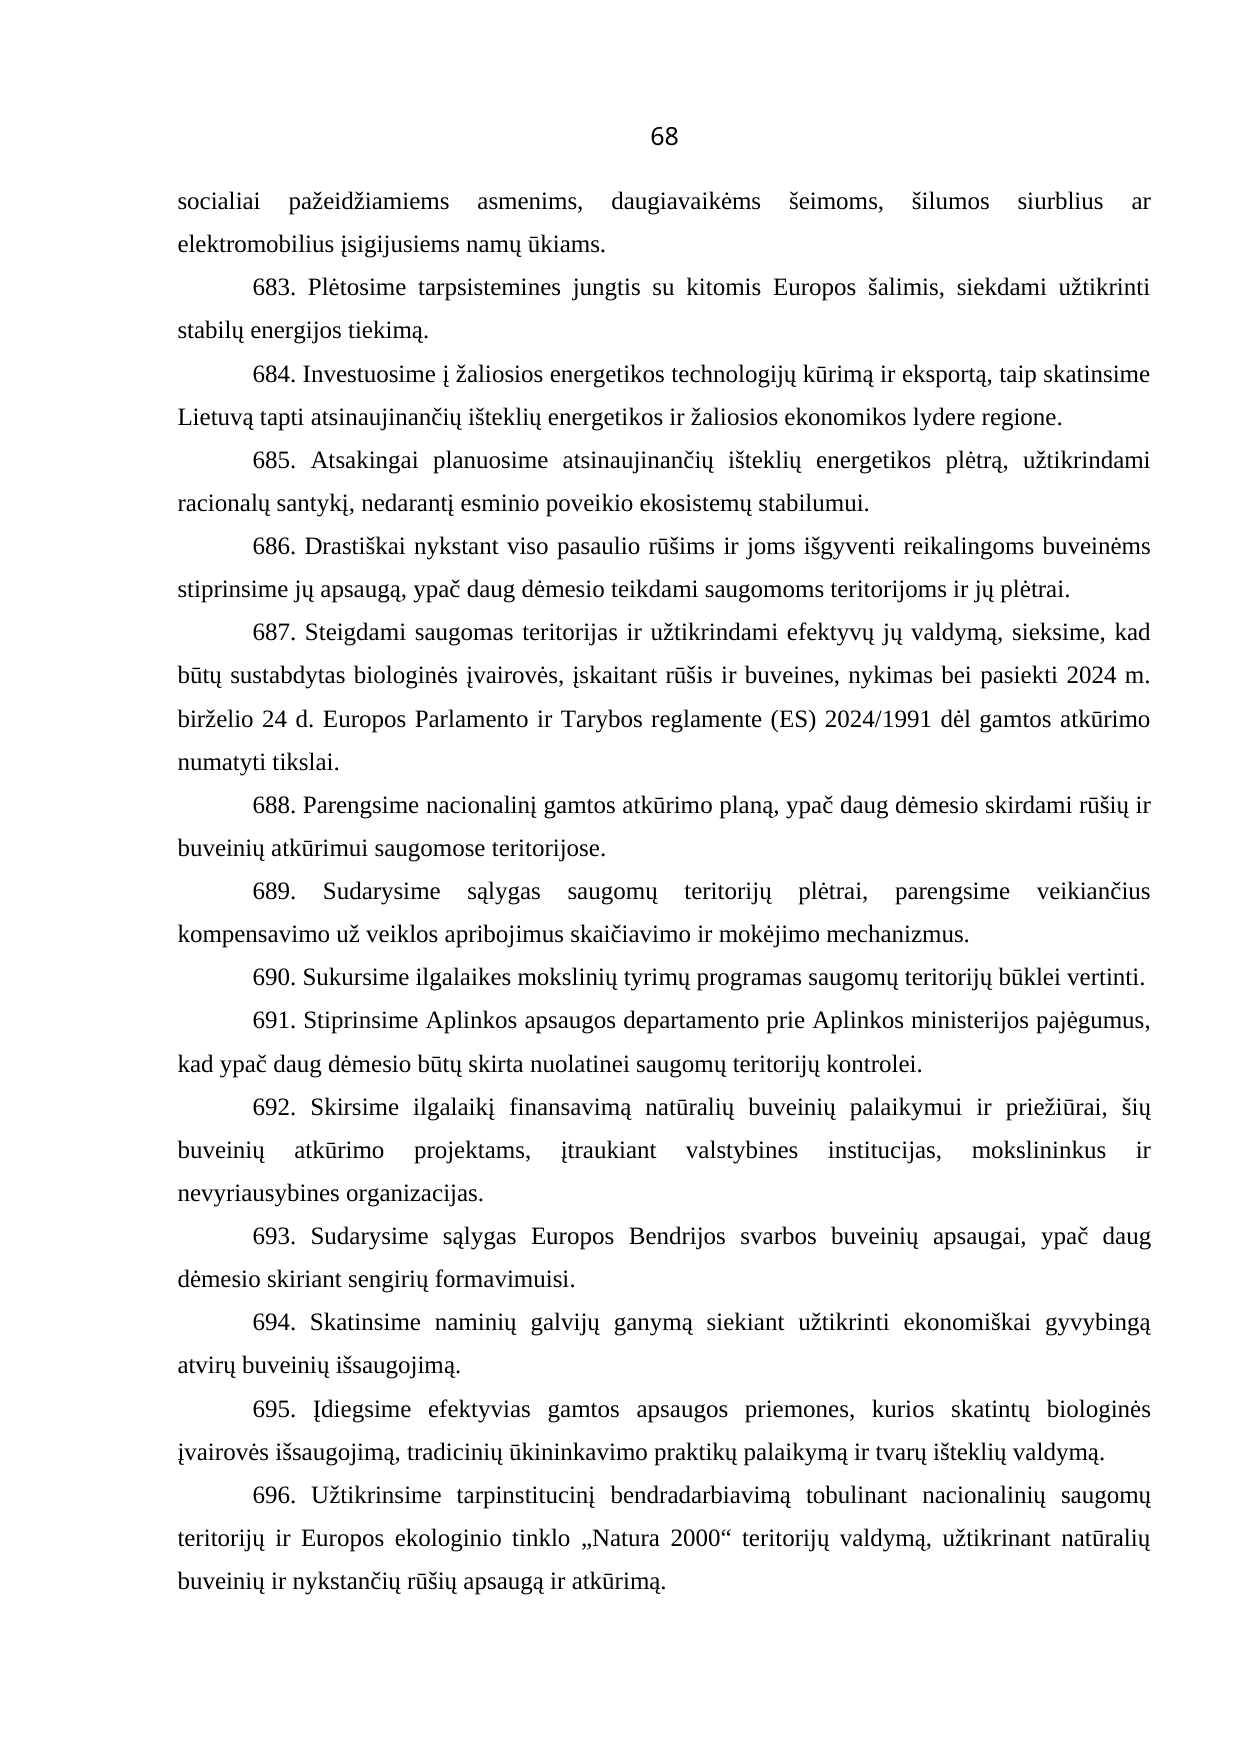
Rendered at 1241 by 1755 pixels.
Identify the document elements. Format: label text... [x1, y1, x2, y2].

text 689. Sudarysime sąlygas saugomų teritorijų plėtrai, parengsime veikiančius kompensavimo už veiklos apribojimus skaičiavimo ir mokėjimo mechanizmus. [177, 876, 1152, 948]
text 693. Sudarysime sąlygas Europos Bendrijos svarbos buveinių apsaugai, ypač daug dėmesio skiriant sengirių formavimuisi. [177, 1221, 1152, 1293]
text 683. Plėtosime tarpsistemines jungtis su kitomis Europos šalimis, siekdami užtikrinti stabilų energijos tiekimą. [177, 272, 1152, 344]
text socialiai pažeidžiamiems asmenims, daugiavaikėms šeimoms, šilumos siurblius ar elektromobilius įsigijusiems namų ūkiams. [177, 186, 1152, 258]
text 685. Atsakingai planuosime atsinaujinančių išteklių energetikos plėtrą, užtikrindami racionalų santykį, nedarantį esminio poveikio ekosistemų stabilumui. [177, 445, 1152, 517]
text 684. Investuosime į žaliosios energetikos technologijų kūrimą ir eksportą, taip skatinsime Lietuvą tapti atsinaujinančių išteklių energetikos ir žaliosios ekonomikos lydere regione. [177, 359, 1152, 431]
text 688. Parengsime nacionalinį gamtos atkūrimo planą, ypač daug dėmesio skirdami rūšių ir buveinių atkūrimui saugomose teritorijose. [177, 790, 1152, 862]
text 695. Įdiegsime efektyvias gamtos apsaugos priemones, kurios skatintų biologinės įvairovės išsaugojimą, tradicinių ūkininkavimo praktikų palaikymą ir tvarų išteklių valdymą. [177, 1394, 1152, 1466]
text 692. Skirsime ilgalaikį finansavimą natūralių buveinių palaikymui ir priežiūrai, šių buveinių atkūrimo projektams, įtraukiant valstybines institucijas, mokslininkus ir nevyriausybines organizacijas. [177, 1092, 1152, 1207]
text 694. Skatinsime naminių galvijų ganymą siekiant užtikrinti ekonomiškai gyvybingą atvirų buveinių išsaugojimą. [177, 1307, 1152, 1379]
text 687. Steigdami saugomas teritorijas ir užtikrindami efektyvų jų valdymą, sieksime, kad būtų sustabdytas biologinės įvairovės, įskaitant rūšis ir buveines, nykimas bei pasiekti 2024 m. birželio 24 d. Europos Parlamento ir Tarybos reglamente (ES) 2024/1991 dėl gamtos atkūrimo numatyti tikslai. [177, 617, 1152, 776]
text 690. Sukursime ilgalaikes mokslinių tyrimų programas saugomų teritorijų būklei vertinti. [177, 962, 1152, 991]
text 696. Užtikrinsime tarpinstitucinį bendradarbiavimą tobulinant nacionalinių saugomų teritorijų ir Europos ekologinio tinklo „Natura 2000“ teritorijų valdymą, užtikrinant natūralių buveinių ir nykstančių rūšių apsaugą ir atkūrimą. [177, 1480, 1152, 1595]
text 686. Drastiškai nykstant viso pasaulio rūšims ir joms išgyventi reikalingoms buveinėms stiprinsime jų apsaugą, ypač daug dėmesio teikdami saugomoms teritorijoms ir jų plėtrai. [177, 531, 1152, 603]
text 691. Stiprinsime Aplinkos apsaugos departamento prie Aplinkos ministerijos pajėgumus, kad ypač daug dėmesio būtų skirta nuolatinei saugomų teritorijų kontrolei. [177, 1006, 1152, 1077]
